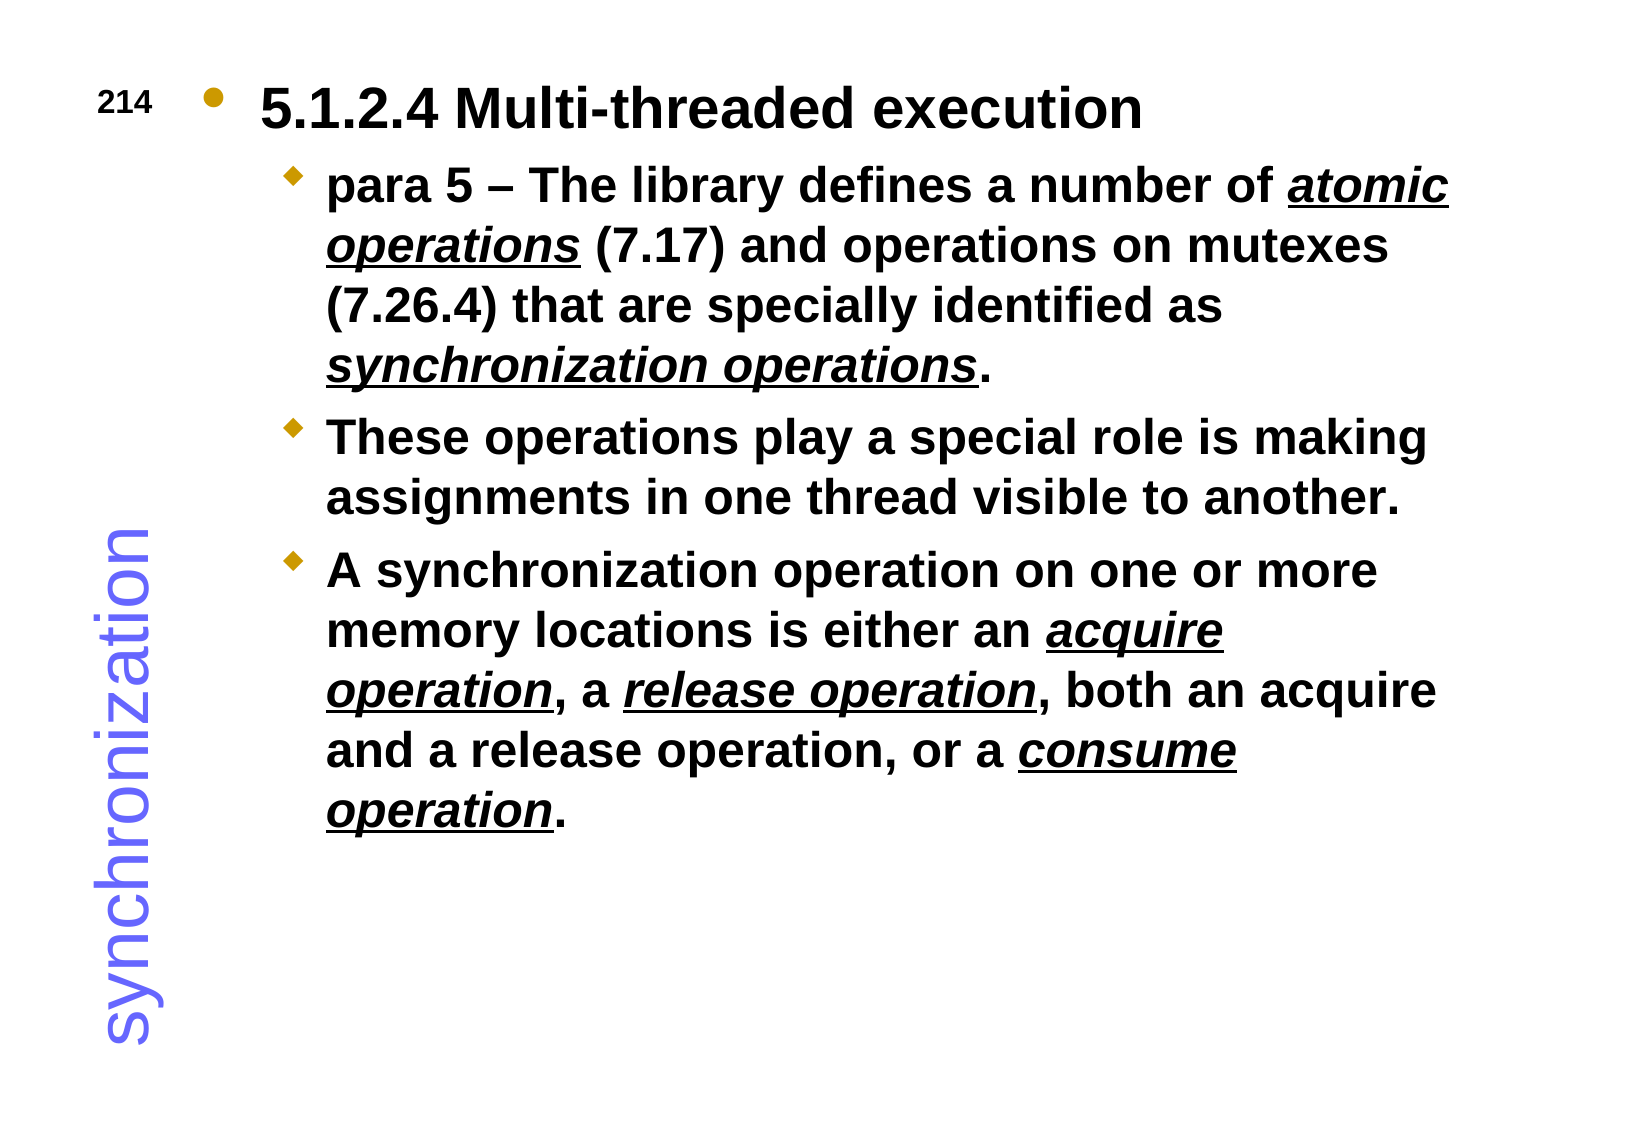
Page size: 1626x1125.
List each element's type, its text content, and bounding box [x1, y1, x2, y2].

list 5.1.2.4 Multi-threaded execution para 5 – The library defines a number of atomic operations (7.17) and operations on mutexes (7.26.4) that are specially identified as synchronization operations. These operations play a special role is making assignments in one thread visible to another. A synchronization operation on one or more memory locations is either an acquire operation, a release operation, both an acquire and a release operation, or a consume operation. [188, 62, 1477, 1063]
title synchronization [21, 29, 217, 1063]
